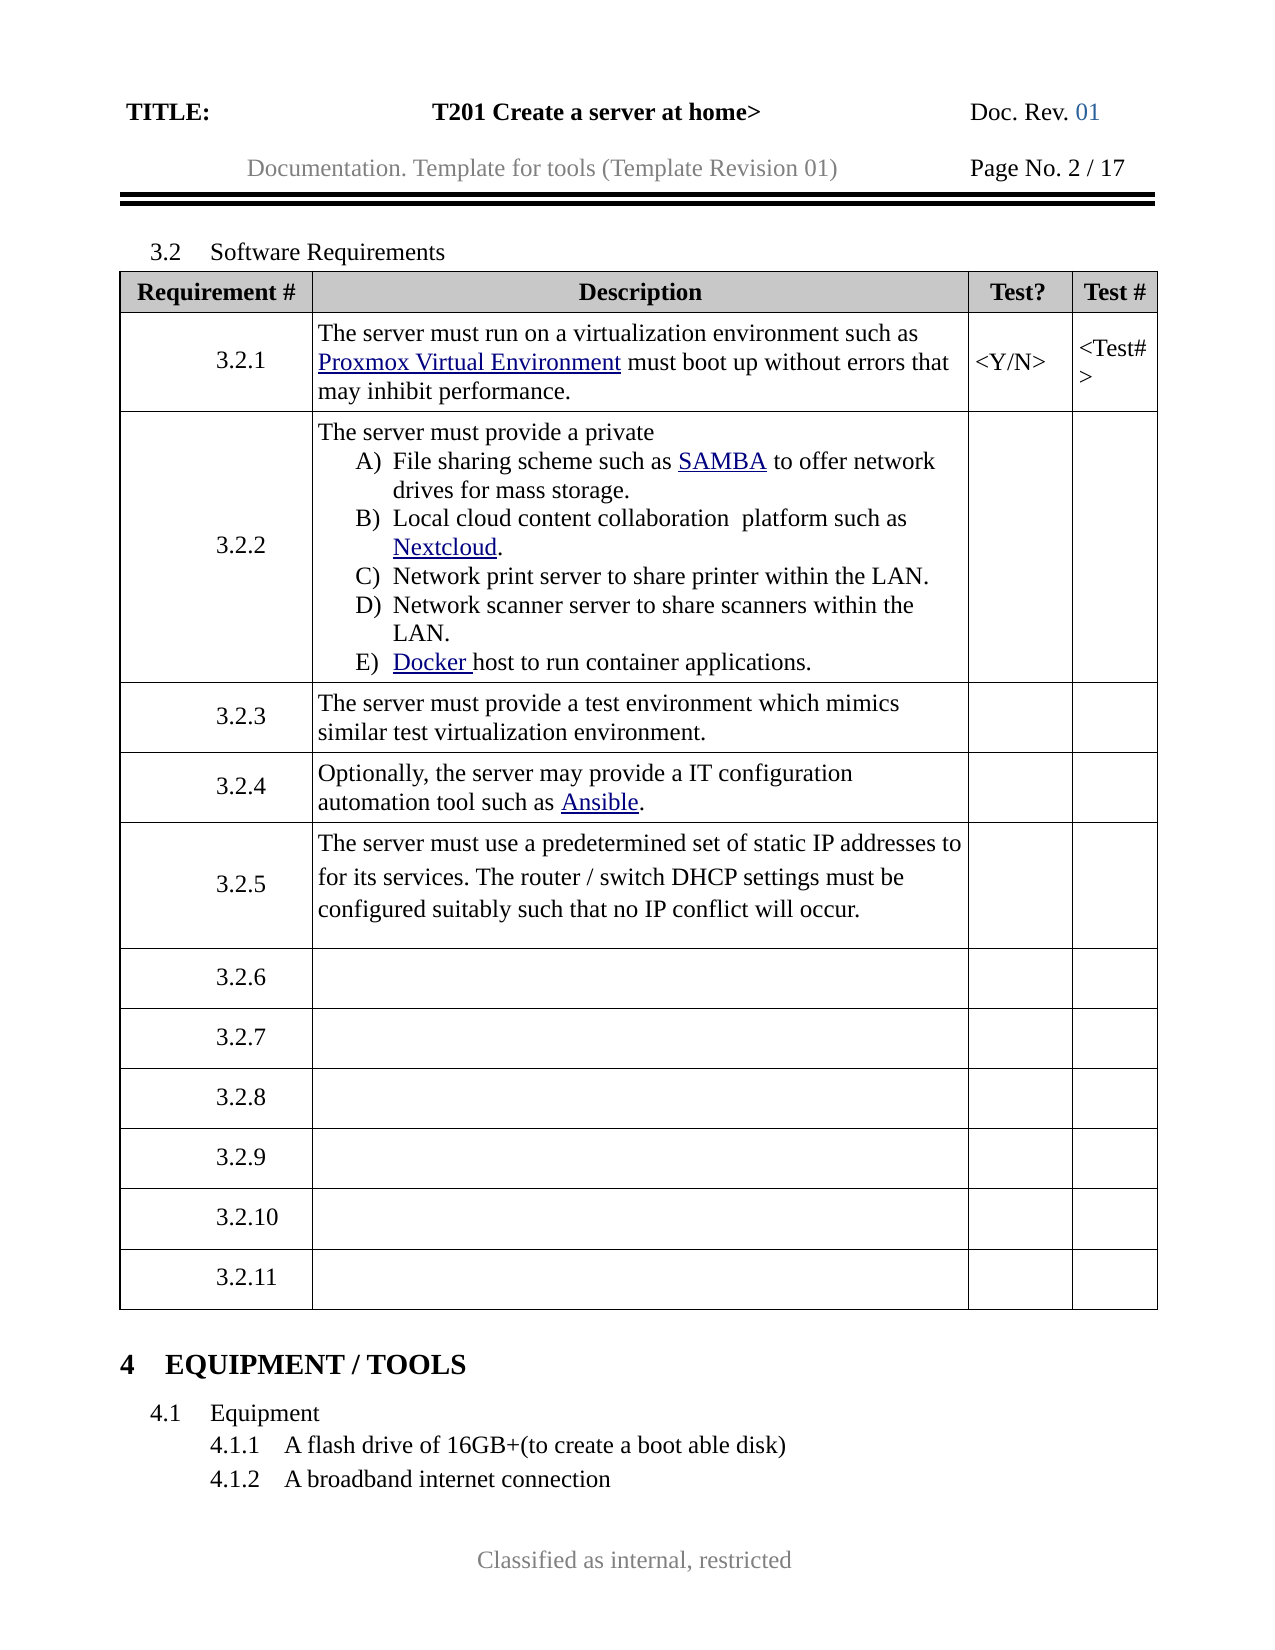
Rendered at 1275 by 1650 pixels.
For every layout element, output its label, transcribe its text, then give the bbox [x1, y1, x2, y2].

table_cell [121, 1250, 312, 1308]
table_cell [121, 949, 312, 1008]
table_cell [1073, 1250, 1157, 1308]
table_cell [969, 1189, 1072, 1248]
table_cell [121, 1009, 312, 1068]
table_cell [1073, 823, 1157, 948]
table_cell <Y/N> [969, 313, 1072, 411]
table_cell The server must use a predetermined set of static IP addresses to for its services. The router / switch DHCP settings must be configured suitably such that no IP conflict will occur. [313, 823, 968, 948]
table_cell [313, 1250, 968, 1308]
table_cell [313, 1009, 968, 1068]
table_cell [121, 412, 312, 682]
table_cell [121, 823, 312, 948]
subtitle Equipment [120, 1398, 1155, 1426]
table_cell [1073, 949, 1157, 1008]
table_cell [969, 1250, 1072, 1308]
table_cell [969, 823, 1072, 948]
table_cell [121, 1129, 312, 1188]
subtitle Equipment / Tools [120, 1347, 1155, 1381]
table_cell [1073, 1189, 1157, 1248]
table_cell [1073, 683, 1157, 752]
table_cell The server must run on a virtualization environment such as Proxmox Virtual Environment must boot up without errors that may inhibit performance. [313, 313, 968, 411]
table_header Description [313, 272, 968, 312]
table_cell [121, 1069, 312, 1128]
table_cell [969, 949, 1072, 1008]
table_cell [969, 1009, 1072, 1068]
table_cell [313, 1069, 968, 1128]
table_cell [1073, 412, 1157, 682]
table_cell [121, 313, 312, 411]
table_cell [1073, 1069, 1157, 1128]
subtitle A flash drive of 16GB+(to create a boot able disk) [210, 1431, 1155, 1459]
table_cell Optionally, the server may provide a IT configuration automation tool such as Ansible. [313, 753, 968, 822]
table_cell [969, 412, 1072, 682]
table_cell [121, 753, 312, 822]
table_header Requirement # [121, 272, 312, 312]
table_cell [313, 949, 968, 1008]
table_cell [313, 1189, 968, 1248]
table_cell [1073, 1129, 1157, 1188]
subtitle A broadband internet connection [210, 1464, 1155, 1492]
table_header Test? [969, 272, 1072, 312]
table_cell The server must provide a test environment which mimics similar test virtualization environment. [313, 683, 968, 752]
table_cell [1073, 753, 1157, 822]
table_cell [969, 1129, 1072, 1188]
table_cell [969, 753, 1072, 822]
table_cell [1073, 1009, 1157, 1068]
table_header Test # [1073, 272, 1157, 312]
table_cell [121, 683, 312, 752]
table_cell [313, 1129, 968, 1188]
table_cell <Test#> [1073, 313, 1157, 411]
table_cell The server must provide a private File sharing scheme such as SAMBA to offer network drives for mass storage. Local cloud content collaboration platform such as Nextcloud. Network print server to share printer within the LAN. Network scanner server to share scanners within the LAN. Docker host to run container applications. [313, 412, 968, 682]
table_cell [969, 683, 1072, 752]
subtitle Software Requirements [120, 237, 1155, 266]
table_cell [969, 1069, 1072, 1128]
table_cell [121, 1189, 312, 1248]
